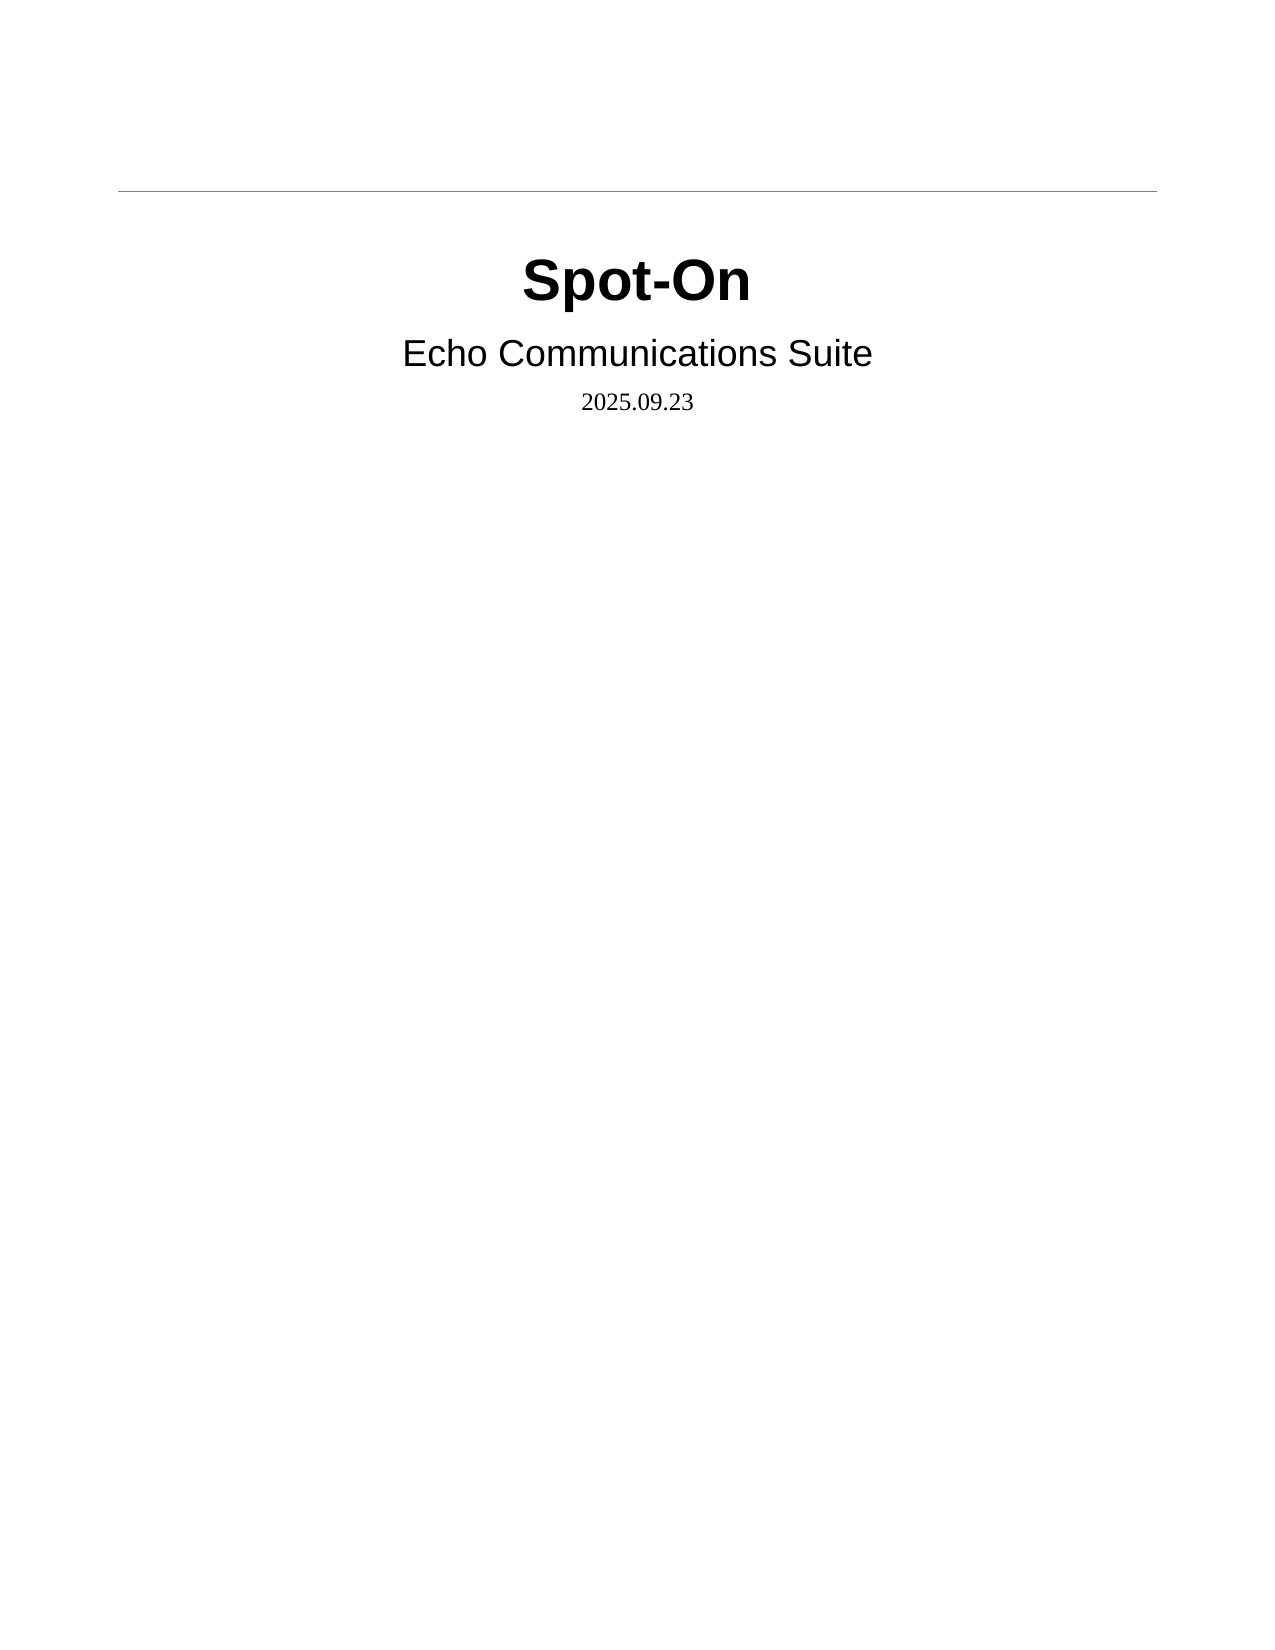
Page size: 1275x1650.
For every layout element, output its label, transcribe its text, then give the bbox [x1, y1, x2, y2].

text 2025.09.23 [118, 387, 1157, 416]
subtitle Echo Communications Suite [118, 331, 1157, 374]
title Spot-On [118, 246, 1157, 313]
